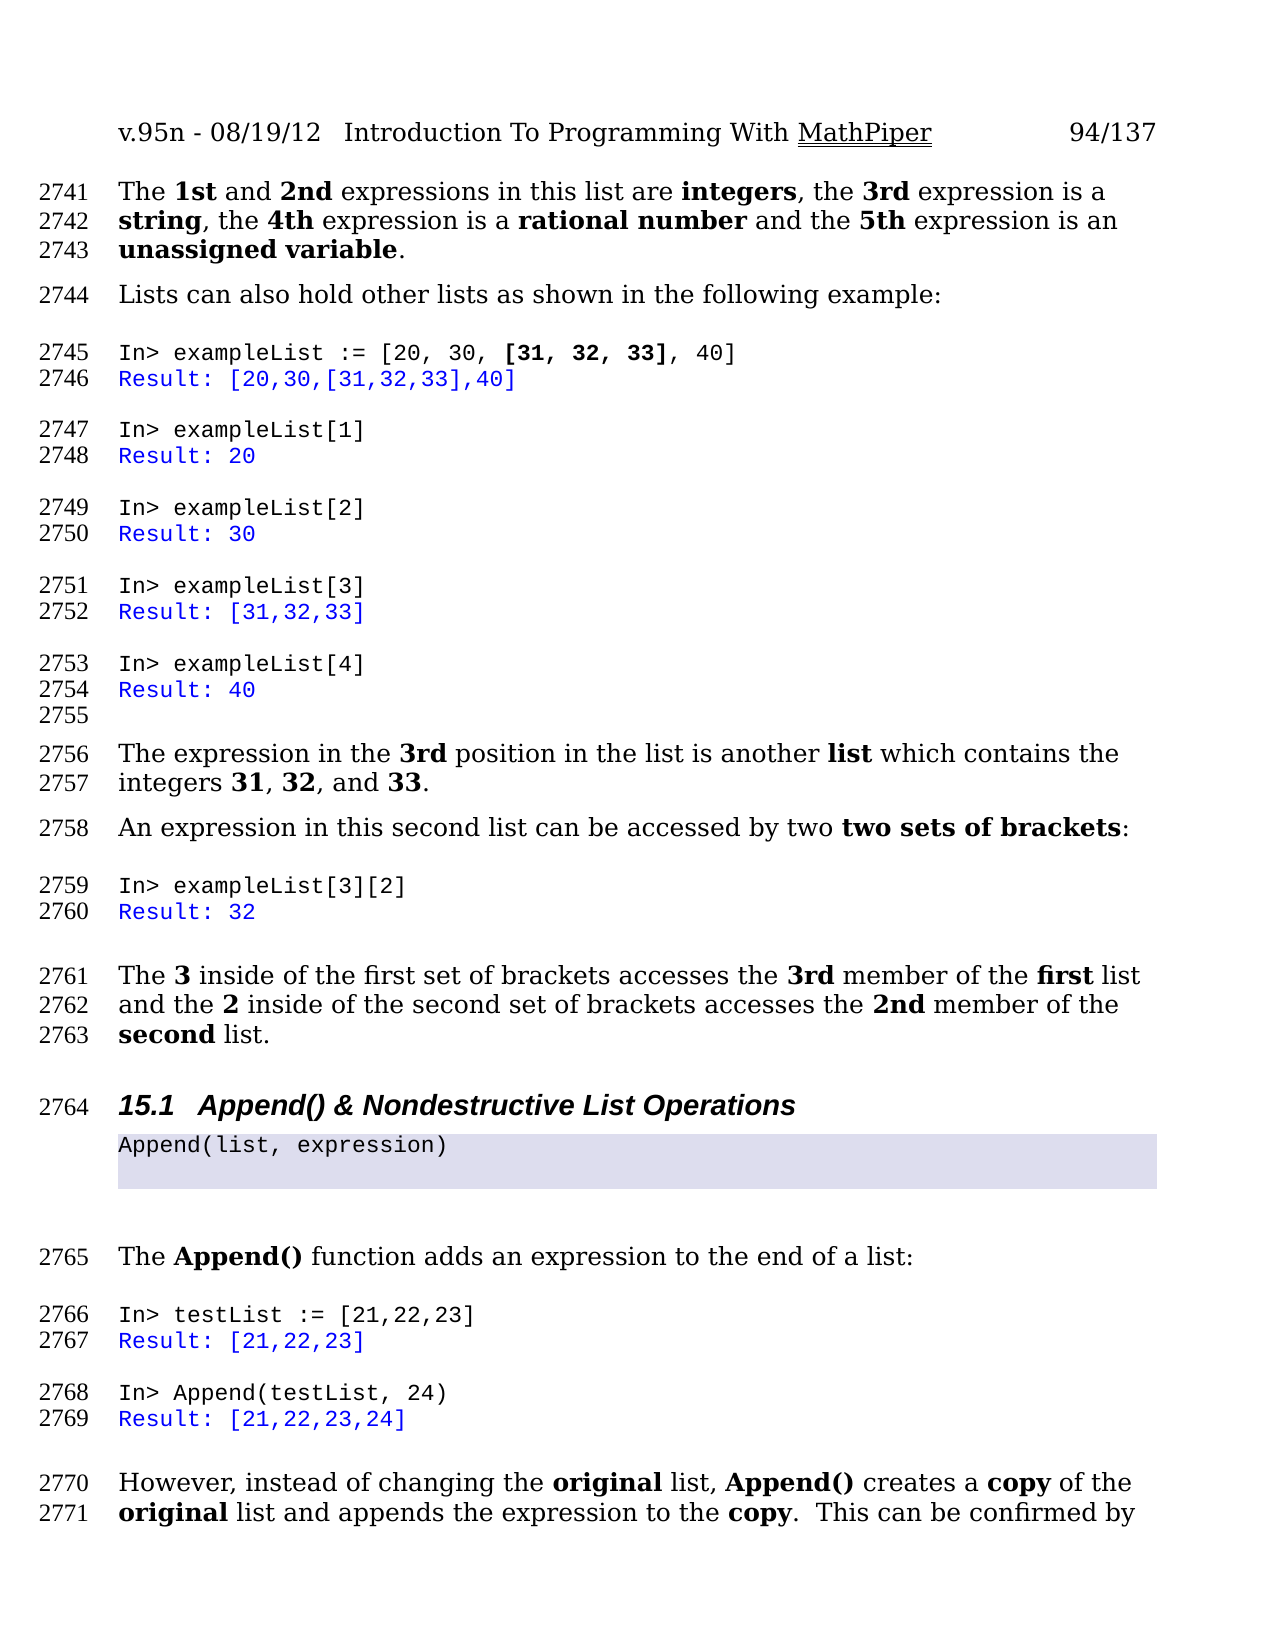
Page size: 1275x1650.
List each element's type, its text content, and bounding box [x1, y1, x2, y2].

text Result: 30 [118, 523, 1157, 548]
text However, instead of changing the original list, Append() creates a copy of the original list and appends the expression to the copy. This can be confirmed by [118, 1468, 1157, 1527]
table_header Append(list, expression) [118, 1134, 1157, 1189]
text Result: [21,22,23,24] [118, 1407, 1157, 1433]
text The 1st and 2nd expressions in this list are integers, the 3rd expression is a string, the 4th expression is a rational number and the 5th expression is an unassigned variable. [118, 177, 1157, 265]
text In> Append(testList, 24) [118, 1381, 1157, 1407]
text Result: [20,30,[31,32,33],40] [118, 367, 1157, 393]
text Result: 40 [118, 678, 1157, 704]
text Result: [21,22,23] [118, 1329, 1157, 1355]
text In> testList := [21,22,23] [118, 1303, 1157, 1329]
text In> exampleList[3][2] [118, 874, 1157, 900]
text In> exampleList[1] [118, 419, 1157, 445]
text In> exampleList := [20, 30, [31, 32, 33], 40] [118, 341, 1157, 367]
text Result: 32 [118, 900, 1157, 926]
text The 3 inside of the first set of brackets accesses the 3rd member of the first list and the 2 inside of the second set of brackets accesses the 2nd member of the second list. [118, 961, 1157, 1049]
text Lists can also hold other lists as shown in the following example: [118, 280, 1157, 309]
subtitle Append() & Nondestructive List Operations [118, 1088, 1157, 1122]
text Result: 20 [118, 445, 1157, 471]
text The Append() function adds an expression to the end of a list: [118, 1242, 1157, 1272]
text In> exampleList[4] [118, 652, 1157, 678]
text In> exampleList[3] [118, 574, 1157, 600]
text The expression in the 3rd position in the list is another list which contains the integers 31, 32, and 33. [118, 739, 1157, 798]
text Result: [31,32,33] [118, 600, 1157, 626]
text In> exampleList[2] [118, 497, 1157, 523]
text An expression in this second list can be accessed by two two sets of brackets: [118, 813, 1157, 842]
